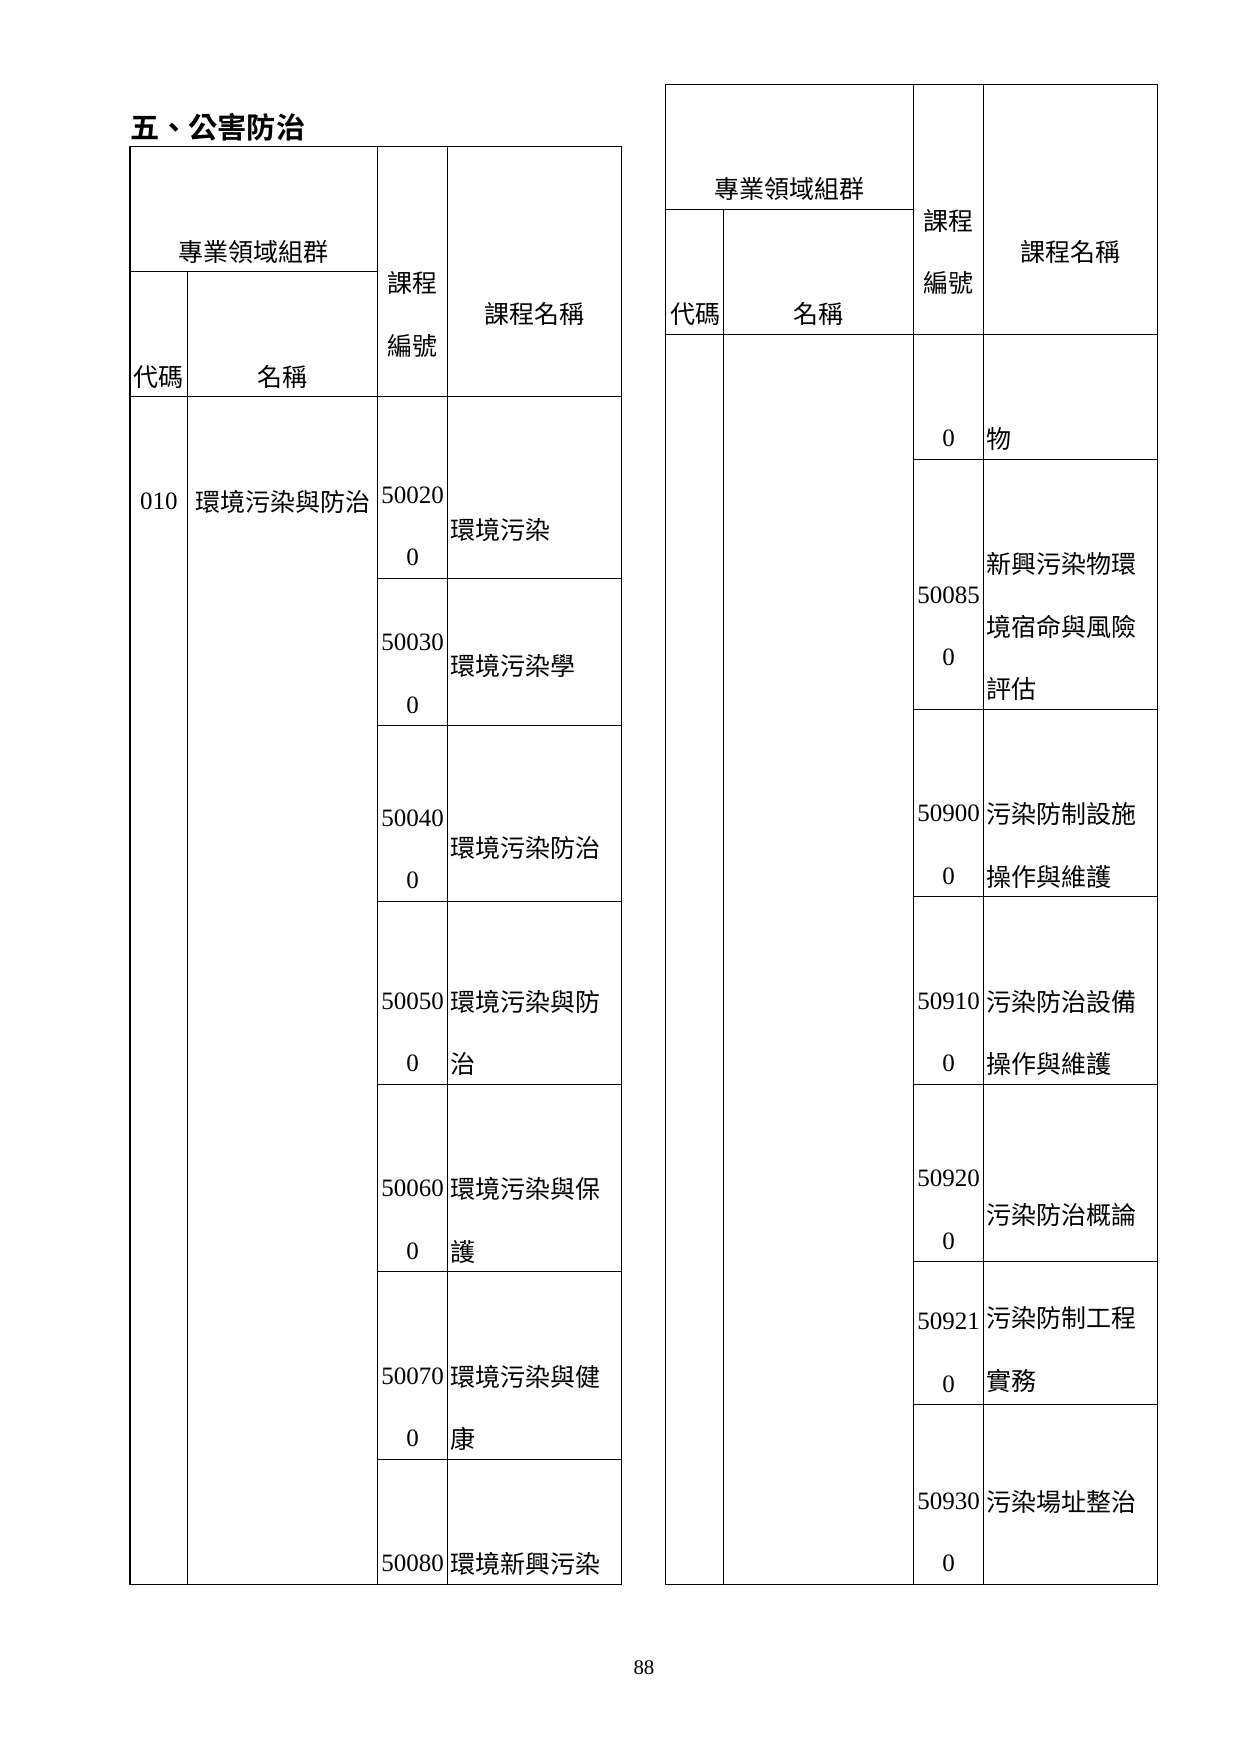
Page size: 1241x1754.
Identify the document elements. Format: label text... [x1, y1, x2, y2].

table_cell 0 [914, 335, 983, 459]
table_header 課程編號 [914, 85, 983, 334]
table_header 課程名稱 [448, 147, 621, 396]
table_cell 509210 [914, 1262, 983, 1404]
table_cell 環境污染學 [448, 579, 621, 725]
table_header 課程名稱 [984, 85, 1157, 334]
table_cell 名稱 [724, 210, 913, 334]
table_cell [724, 335, 913, 1584]
table_cell 509000 [914, 710, 983, 896]
table_cell 環境新興污染 [448, 1460, 621, 1584]
table_cell 500700 [378, 1272, 447, 1459]
table_cell 代碼 [131, 272, 187, 396]
table_cell 010 [131, 397, 187, 1584]
table_cell 環境污染 [448, 397, 621, 577]
table_header 課程編號 [378, 147, 447, 396]
table_cell 環境污染與防治 [448, 902, 621, 1084]
table_cell 509300 [914, 1405, 983, 1584]
table_cell 污染防治設備操作與維護 [984, 897, 1157, 1084]
table_cell 500500 [378, 902, 447, 1084]
table_cell 500200 [378, 397, 447, 577]
table_cell 500600 [378, 1085, 447, 1271]
table_cell 新興污染物環境宿命與風險評估 [984, 460, 1157, 709]
table_cell 509200 [914, 1085, 983, 1261]
table_cell 污染防制設施操作與維護 [984, 710, 1157, 896]
text 五、公害防治 [130, 84, 621, 146]
table_cell 名稱 [188, 272, 377, 396]
table_cell 污染防治概論 [984, 1085, 1157, 1261]
table_cell 代碼 [666, 210, 723, 334]
table_cell 500850 [914, 460, 983, 709]
table_cell 500300 [378, 579, 447, 725]
table_cell 污染場址整治 [984, 1405, 1157, 1584]
table_cell 50080 [378, 1460, 447, 1584]
table_cell 環境污染防治 [448, 726, 621, 901]
table_header 專業領域組群 [131, 147, 377, 271]
table_cell 環境污染與健康 [448, 1272, 621, 1459]
table_cell [666, 335, 723, 1584]
table_cell 509100 [914, 897, 983, 1084]
table_cell 環境污染與防治 [188, 397, 377, 1584]
table_cell 污染防制工程實務 [984, 1262, 1157, 1404]
table_cell 500400 [378, 726, 447, 901]
table_header 專業領域組群 [666, 85, 913, 209]
table_cell 物 [984, 335, 1157, 459]
table_cell 環境污染與保護 [448, 1085, 621, 1271]
